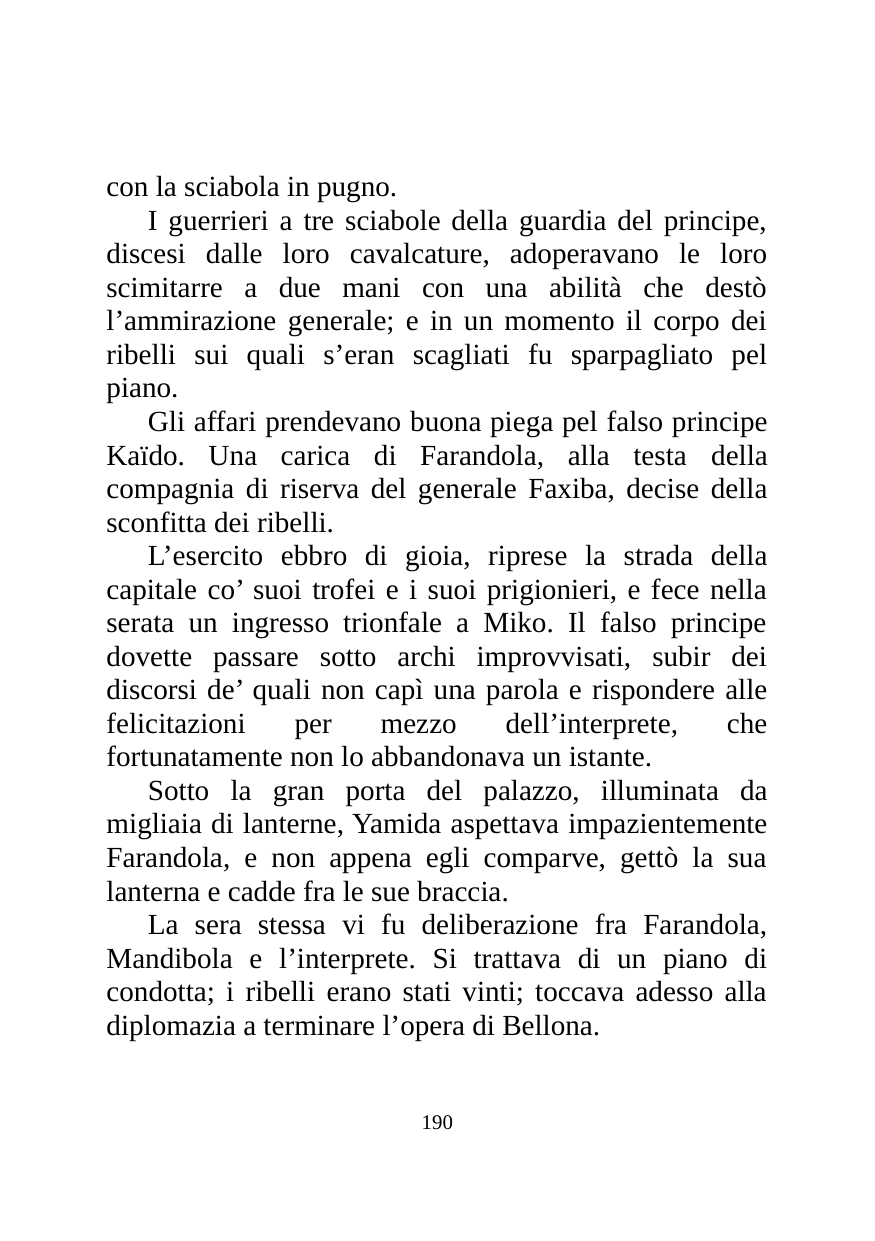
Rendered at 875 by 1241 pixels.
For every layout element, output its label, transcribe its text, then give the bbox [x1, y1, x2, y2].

text La sera stessa vi fu deliberazione fra Farandola, Mandibola e l’interprete. Si trattava di un piano di condotta; i ribelli erano stati vinti; toccava adesso alla diplomazia a terminare l’opera di Bellona. [106, 907, 768, 1041]
text I guerrieri a tre sciabole della guardia del principe, discesi dalle loro cavalcature, adoperavano le loro scimitarre a due mani con una abilità che destò l’ammirazione generale; e in un momento il corpo dei ribelli sui quali s’eran scagliati fu sparpagliato pel piano. [106, 203, 768, 404]
text L’esercito ebbro di gioia, riprese la strada della capitale co’ suoi trofei e i suoi prigionieri, e fece nella serata un ingresso trionfale a Miko. Il falso principe dovette passare sotto archi improvvisati, subir dei discorsi de’ quali non capì una parola e rispondere alle felicitazioni per mezzo dell’interprete, che fortunatamente non lo abbandonava un istante. [106, 538, 768, 773]
text Gli affari prendevano buona piega pel falso principe Kaïdo. Una carica di Farandola, alla testa della compagnia di riserva del generale Faxiba, decise della sconfitta dei ribelli. [106, 404, 768, 538]
text Sotto la gran porta del palazzo, illuminata da migliaia di lanterne, Yamida aspettava impazientemente Farandola, e non appena egli comparve, gettò la sua lanterna e cadde fra le sue braccia. [106, 773, 768, 907]
text con la sciabola in pugno. [106, 169, 768, 203]
